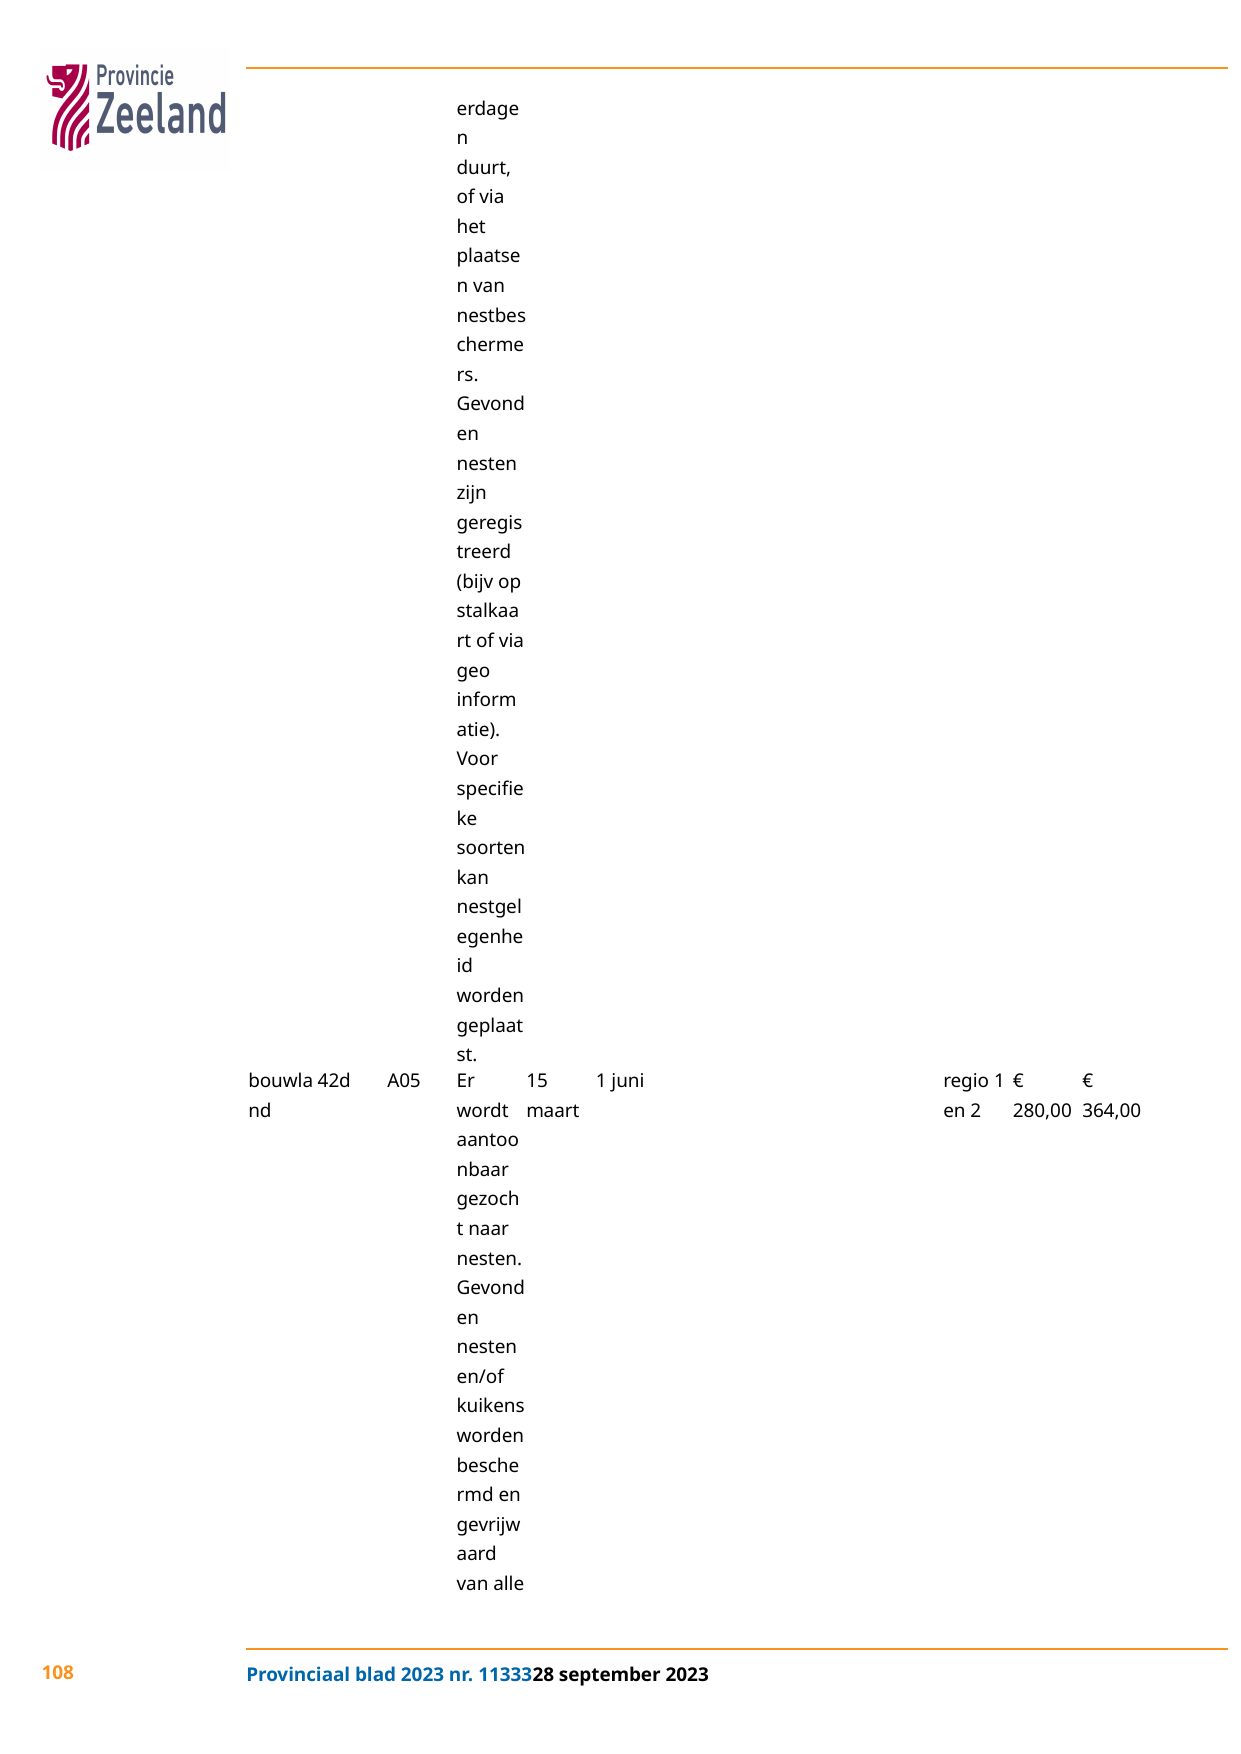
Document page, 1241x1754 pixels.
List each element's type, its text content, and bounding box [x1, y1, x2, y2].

table_cell [1013, 95, 1082, 1067]
table_cell [943, 95, 1013, 1067]
table_cell Er wordt aantoonbaar gezocht naar nesten. Gevonden nesten en/of kuikens worden beschermd en gevrijwaard van alle [456, 1067, 526, 1596]
table_cell bouwland [248, 1067, 317, 1596]
picture [41, 47, 231, 172]
table_cell [526, 95, 596, 1067]
table_cell 1 juni [596, 1067, 665, 1596]
table_cell [596, 95, 665, 1067]
table_cell A05 [387, 1067, 456, 1596]
table_cell [874, 95, 943, 1067]
table_cell [735, 1067, 804, 1596]
table_cell [1082, 95, 1152, 1067]
table_cell [665, 95, 734, 1067]
table_cell € 280,00 [1013, 1067, 1082, 1596]
table_cell 15 maart [526, 1067, 596, 1596]
table_cell [665, 1067, 734, 1596]
table_cell [248, 95, 317, 1067]
table_cell [804, 95, 873, 1067]
table_cell 42d [318, 1067, 387, 1596]
table_cell € 364,00 [1082, 1067, 1152, 1596]
table_cell [735, 95, 804, 1067]
table_cell [804, 1067, 873, 1596]
table_cell [874, 1067, 943, 1596]
table_cell [318, 95, 387, 1067]
table_cell [387, 95, 456, 1067]
table_cell erdagen duurt, of via het plaatsen van nestbeschermers. Gevonden nesten zijn geregistreerd (bijv op stalkaart of via geo informatie). Voor specifieke soorten kan nestgelegenheid worden geplaatst. [456, 95, 526, 1067]
table_cell regio 1 en 2 [943, 1067, 1013, 1596]
